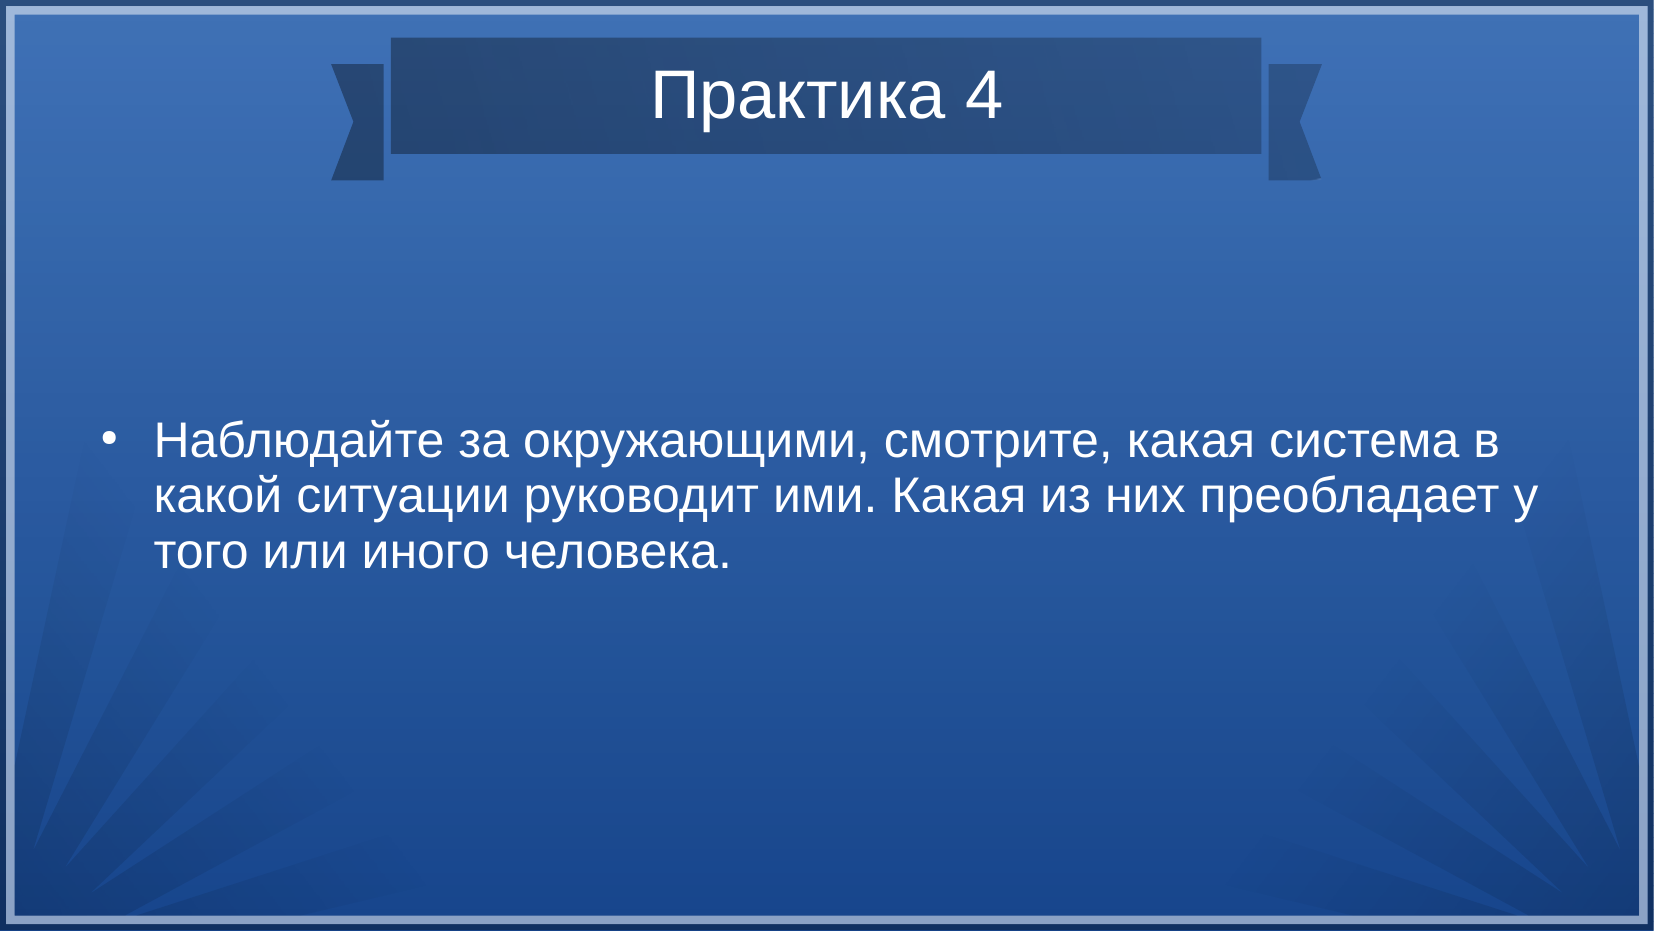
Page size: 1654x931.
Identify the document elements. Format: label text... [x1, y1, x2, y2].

list Наблюдайте за окружающими, смотрите, какая система в какой ситуации руководит ими. Какая из них преобладает у того или иного человека. [82, 224, 1571, 848]
title Практика 4 [389, 35, 1264, 154]
